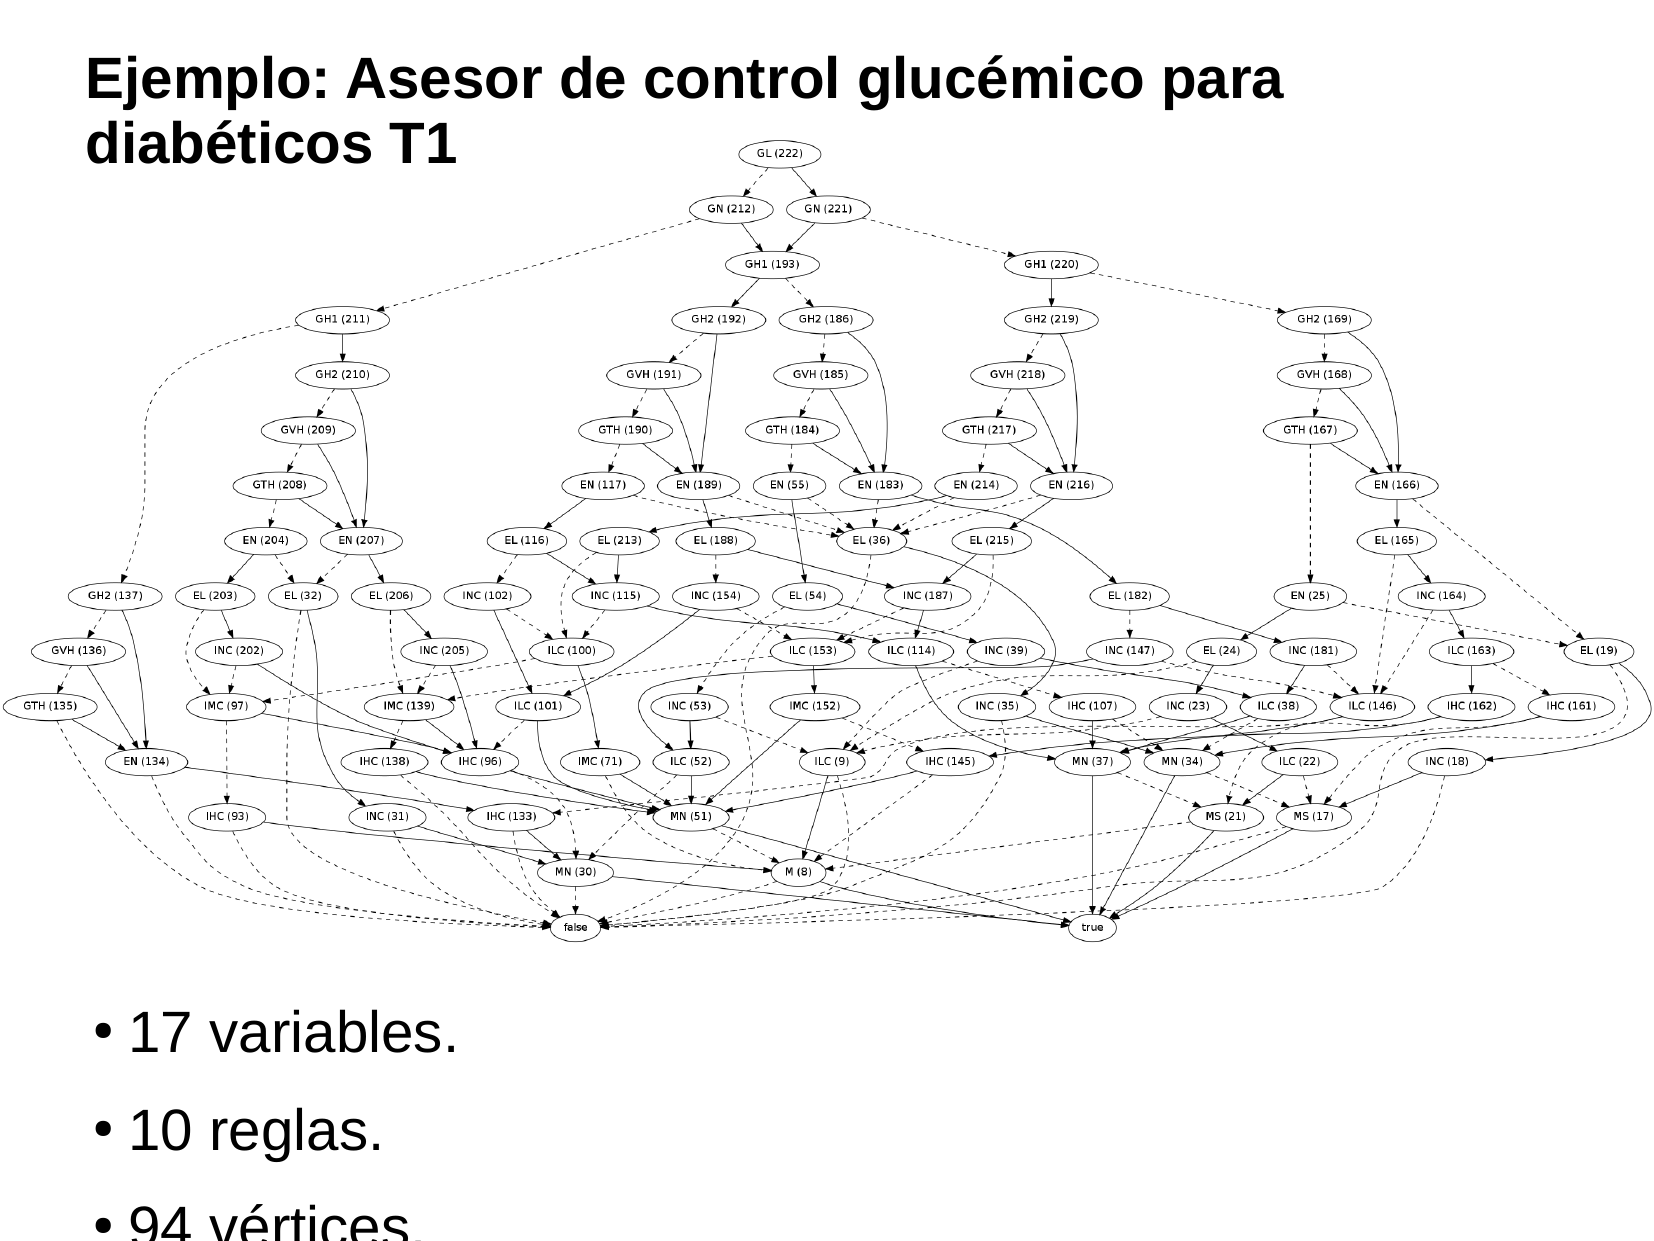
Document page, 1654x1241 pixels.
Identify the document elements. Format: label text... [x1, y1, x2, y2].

text_box 17 variables. 10 reglas. 94 vértices. [78, 960, 1577, 1209]
text_box Ejemplo: Asesor de control glucémico para diabéticos T1 [35, 38, 1535, 171]
picture [0, 137, 1654, 945]
